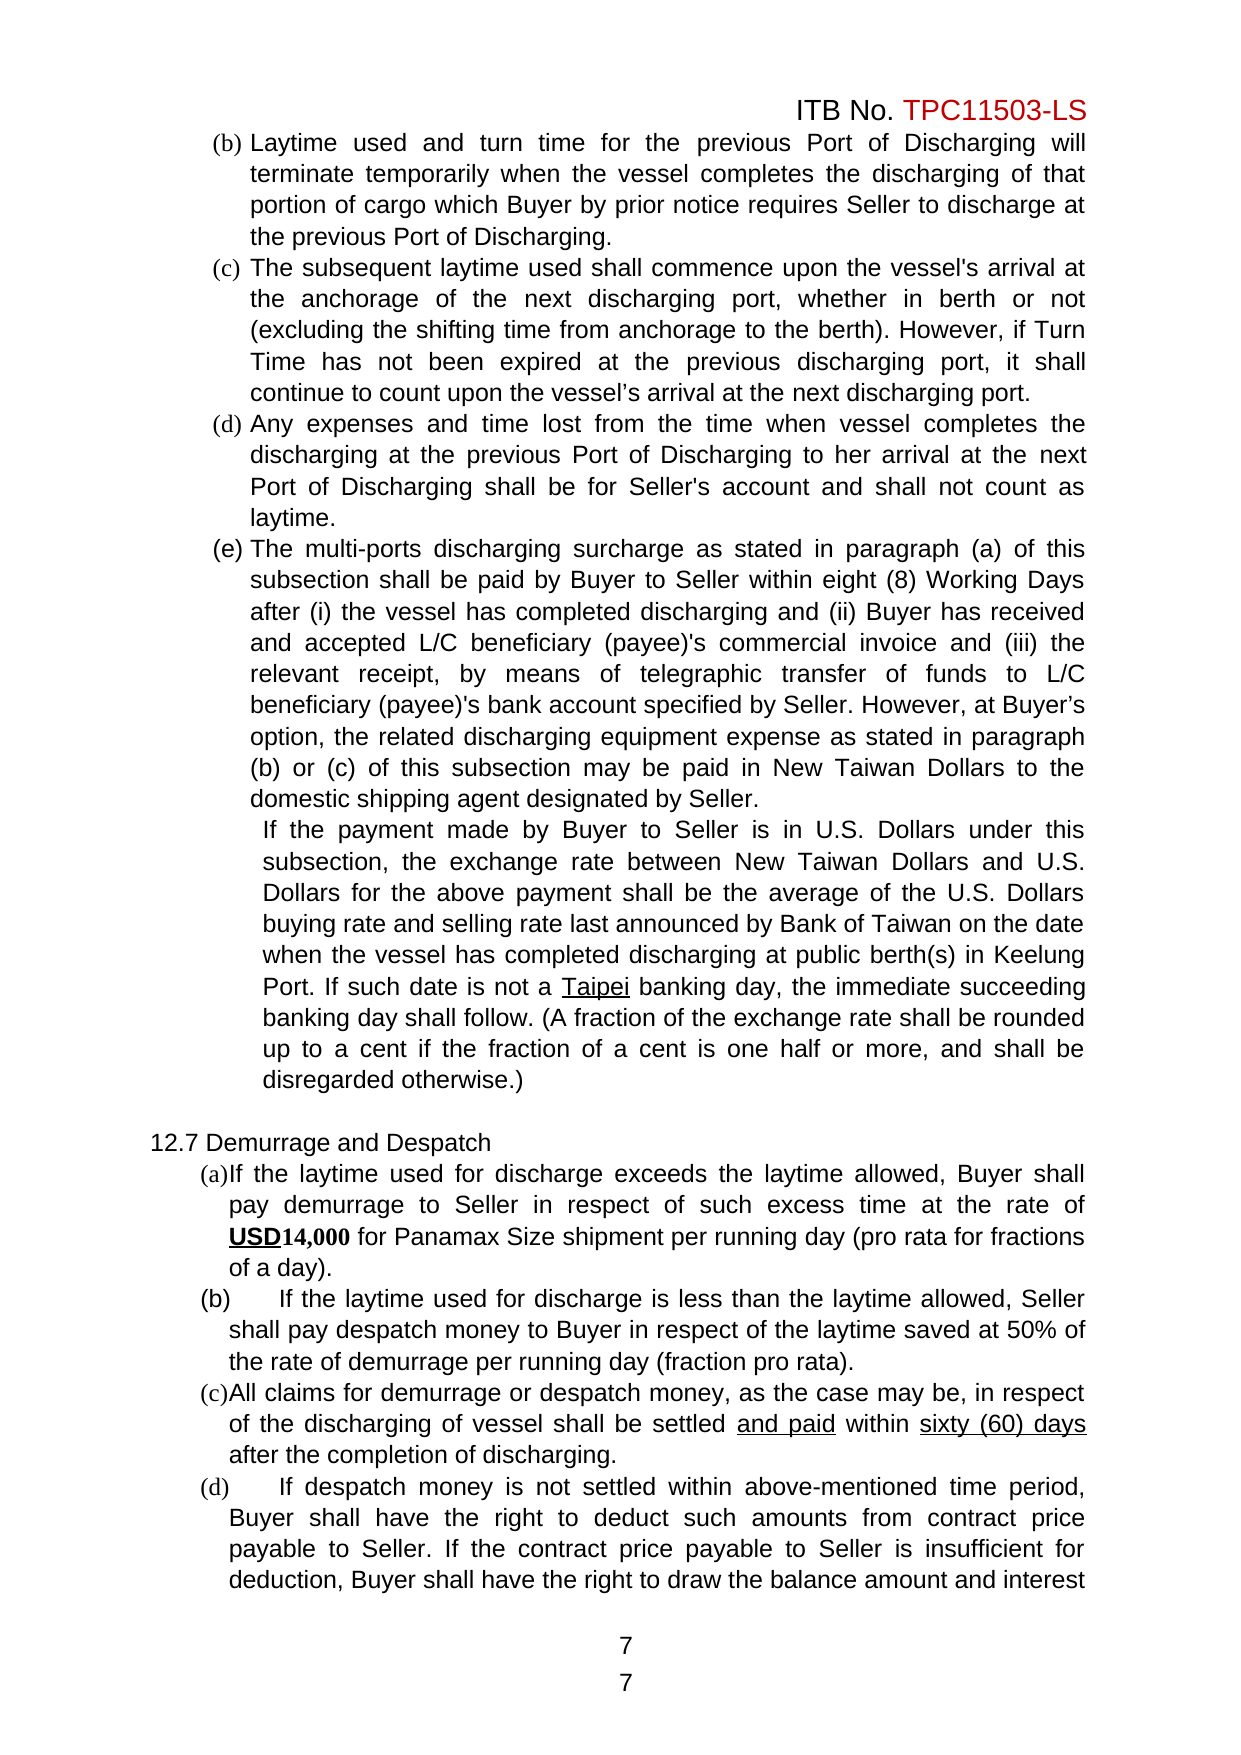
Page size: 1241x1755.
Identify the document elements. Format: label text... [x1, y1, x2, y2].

list Any expenses and time lost from the time when vessel completes the discharging at the previous Port of Discharging to her arrival at the next Port of Discharging shall be for Seller's account and shall not count as laytime. [212, 407, 1087, 532]
text 12.7 Demurrage and Despatch [150, 1126, 1086, 1157]
list If the laytime used for discharge exceeds the laytime allowed, Buyer shall pay demurrage to Seller in respect of such excess time at the rate of USD14,000 for Panamax Size shipment per running day (pro rata for fractions of a day). [200, 1157, 1087, 1282]
list If despatch money is not settled within above-mentioned time period, Buyer shall have the right to deduct such amounts from contract price payable to Seller. If the contract price payable to Seller is insufficient for deduction, Buyer shall have the right to draw the balance amount and interest [200, 1470, 1087, 1595]
list If the laytime used for discharge is less than the laytime allowed, Seller shall pay despatch money to Buyer in respect of the laytime saved at 50% of the rate of demurrage per running day (fraction pro rata). [200, 1282, 1087, 1376]
list Laytime used and turn time for the previous Port of Discharging will terminate temporarily when the vessel completes the discharging of that portion of cargo which Buyer by prior notice requires Seller to discharge at the previous Port of Discharging. [212, 126, 1087, 251]
list The subsequent laytime used shall commence upon the vessel's arrival at the anchorage of the next discharging port, whether in berth or not (excluding the shifting time from anchorage to the berth). However, if Turn Time has not been expired at the previous discharging port, it shall continue to count upon the vessel’s arrival at the next discharging port. [212, 251, 1087, 407]
text If the payment made by Buyer to Seller is in U.S. Dollars under this subsection, the exchange rate between New Taiwan Dollars and U.S. Dollars for the above payment shall be the average of the U.S. Dollars buying rate and selling rate last announced by Bank of Taiwan on the date when the vessel has completed discharging at public berth(s) in Keelung Port. If such date is not a Taipei banking day, the immediate succeeding banking day shall follow. (A fraction of the exchange rate shall be rounded up to a cent if the fraction of a cent is one half or more, and shall be disregarded otherwise.) [262, 814, 1086, 1095]
list All claims for demurrage or despatch money, as the case may be, in respect of the discharging of vessel shall be settled and paid within sixty (60) days after the completion of discharging. [200, 1376, 1087, 1470]
list The multi-ports discharging surcharge as stated in paragraph (a) of this subsection shall be paid by Buyer to Seller within eight (8) Working Days after (i) the vessel has completed discharging and (ii) Buyer has received and accepted L/C beneficiary (payee)'s commercial invoice and (iii) the relevant receipt, by means of telegraphic transfer of funds to L/C beneficiary (payee)'s bank account specified by Seller. However, at Buyer’s option, the related discharging equipment expense as stated in paragraph (b) or (c) of this subsection may be paid in New Taiwan Dollars to the domestic shipping agent designated by Seller. [212, 532, 1087, 814]
